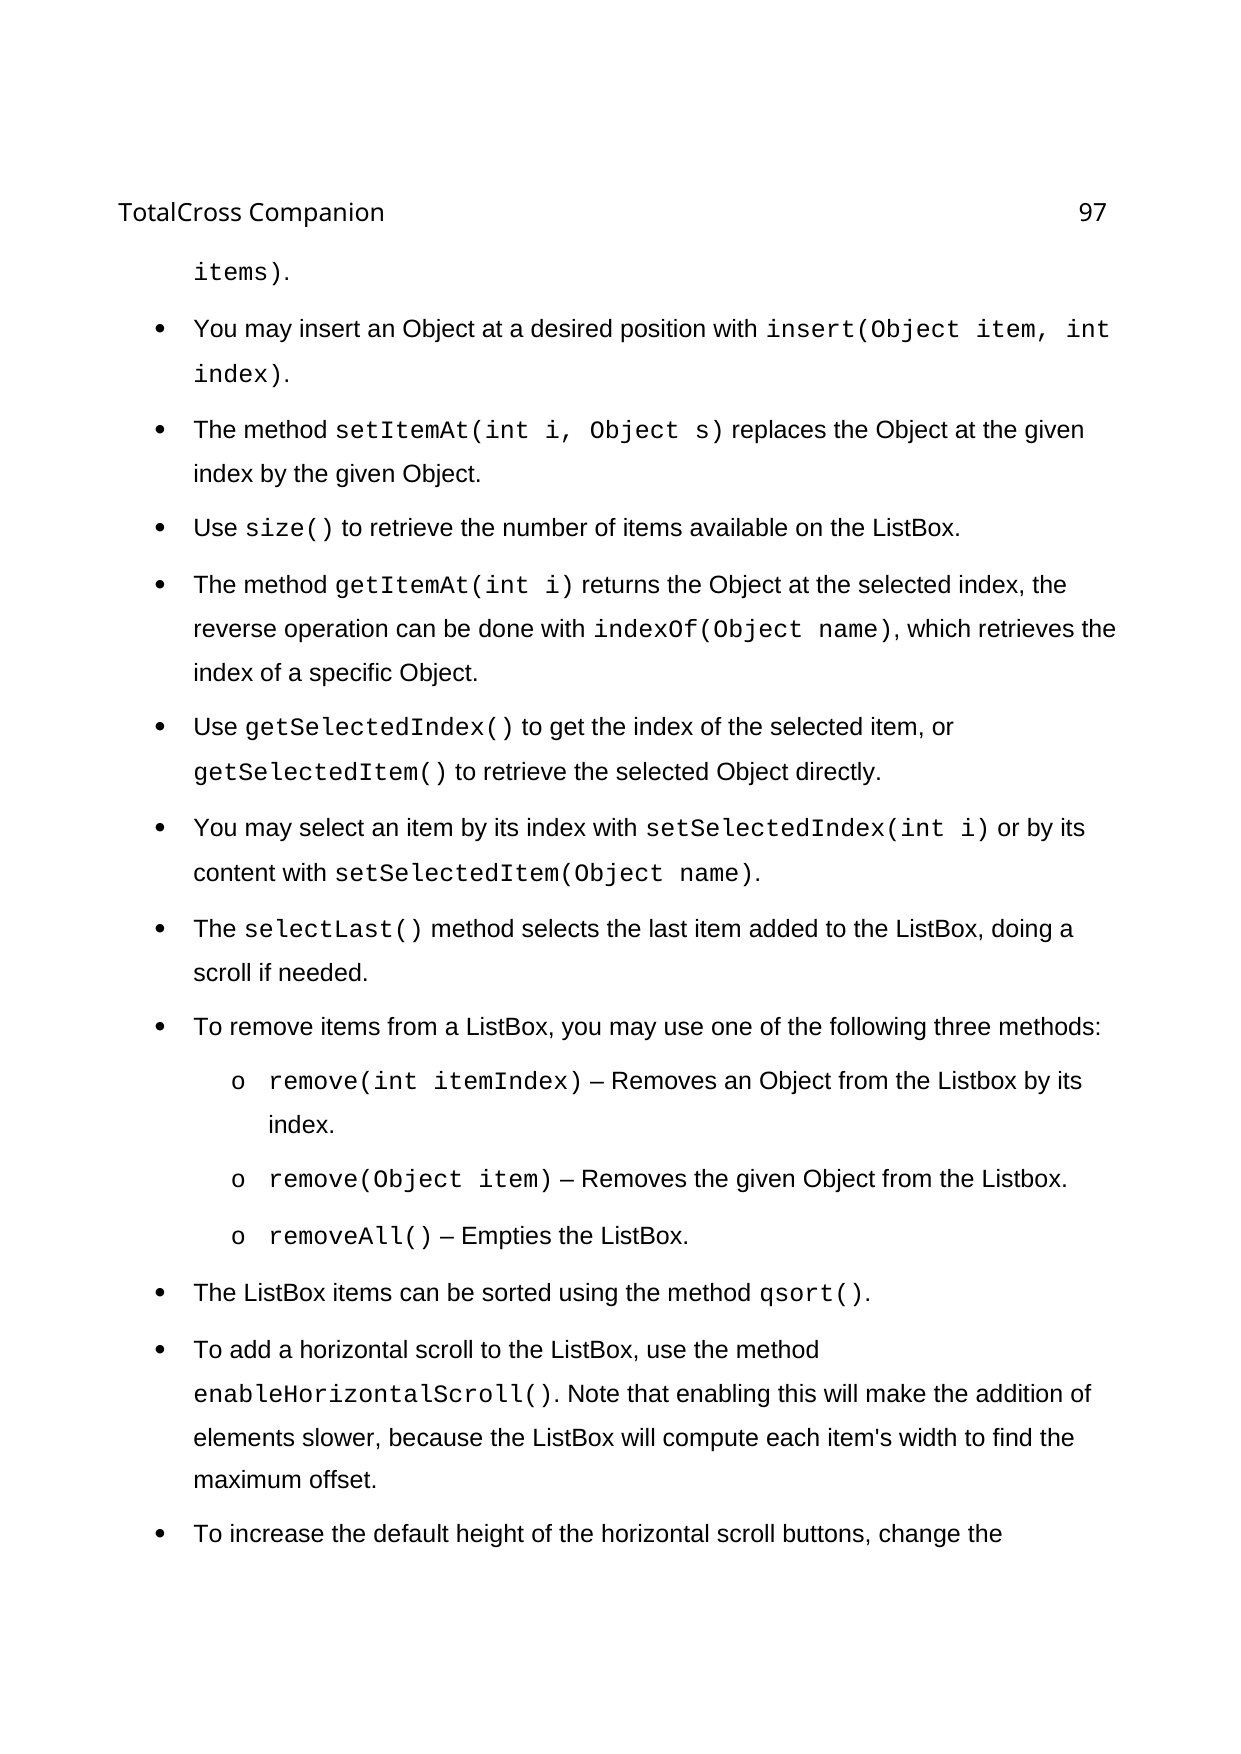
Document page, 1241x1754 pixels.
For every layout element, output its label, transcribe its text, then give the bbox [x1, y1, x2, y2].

list To increase the default height of the horizontal scroll buttons, change the [156, 1519, 1122, 1549]
list remove(Object item) – Removes the given Object from the Listbox. [231, 1165, 1122, 1195]
list Use size() to retrieve the number of items available on the ListBox. [156, 514, 1122, 544]
list You may select an item by its index with setSelectedIndex(int i) or by its content with setSelectedItem(Object name). [156, 814, 1122, 888]
list The ListBox items can be sorted using the method qsort(). [156, 1279, 1122, 1309]
list To add a horizontal scroll to the ListBox, use the method enableHorizontalScroll(). Note that enabling this will make the addition of elements slower, because the ListBox will compute each item's width to find the maximum offset. [156, 1336, 1122, 1494]
list To remove items from a ListBox, you may use one of the following three methods: [156, 1013, 1122, 1041]
list removeAll() – Empties the ListBox. [231, 1222, 1122, 1252]
list Use getSelectedIndex() to get the index of the selected item, or getSelectedItem() to retrieve the selected Object directly. [156, 713, 1122, 787]
list The method setItemAt(int i, Object s) replaces the Object at the given index by the given Object. [156, 416, 1122, 488]
list The method getItemAt(int i) returns the Object at the selected index, the reverse operation can be done with indexOf(Object name), which retrieves the index of a specific Object. [156, 571, 1122, 687]
list You may insert an Object at a desired position with insert(Object item, int index). [156, 315, 1122, 389]
text items). [193, 258, 1122, 288]
list remove(int itemIndex) – Removes an Object from the Listbox by its index. [231, 1067, 1122, 1139]
list The selectLast() method selects the last item added to the ListBox, doing a scroll if needed. [156, 915, 1122, 987]
